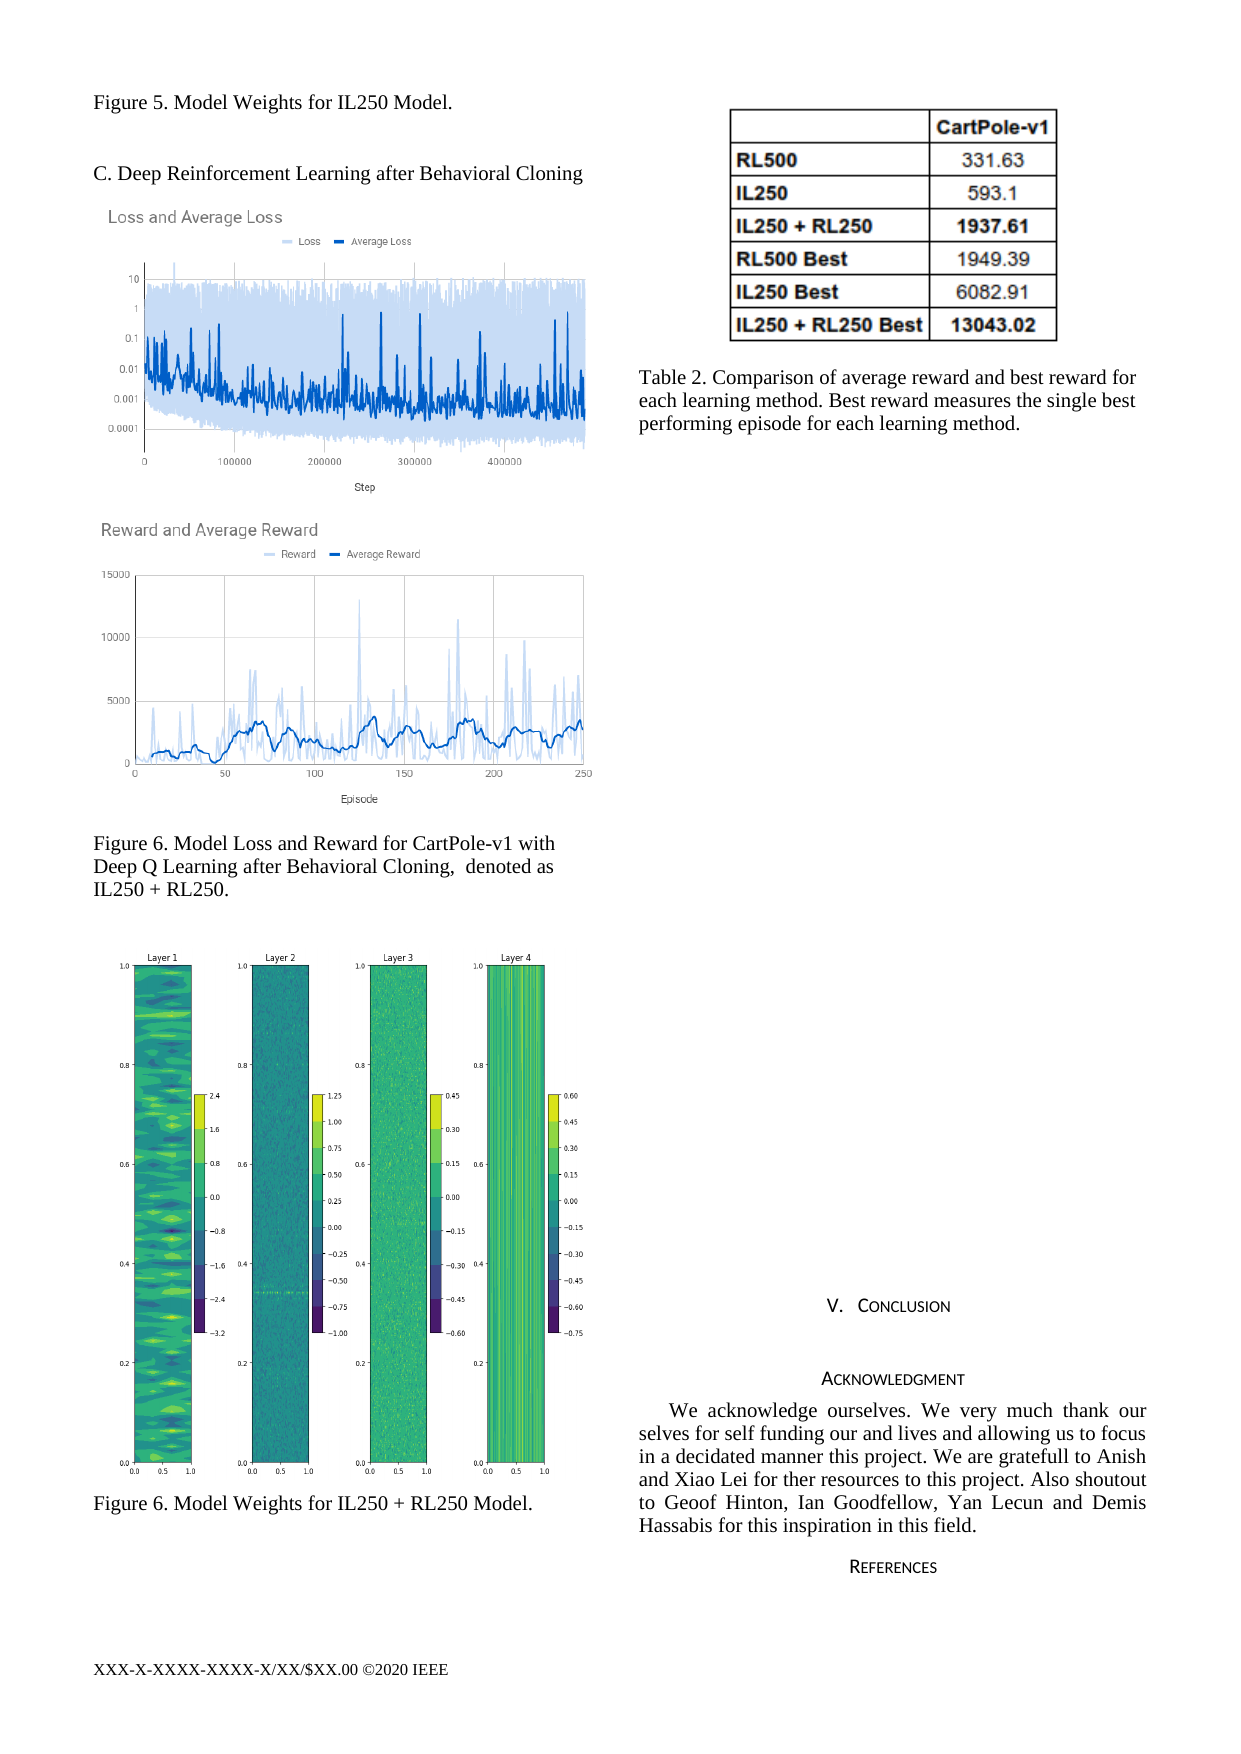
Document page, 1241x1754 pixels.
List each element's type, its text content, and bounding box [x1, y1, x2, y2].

text Figure 5. Model Weights for IL250 Model. [93, 92, 601, 114]
text C. Deep Reinforcement Learning after Behavioral Cloning [93, 162, 601, 185]
picture [92, 194, 601, 501]
text Figure 6. Model Weights for IL250 + RL250 Model. [93, 1479, 601, 1515]
subtitle References [639, 1553, 1147, 1579]
picture [114, 948, 588, 1480]
text Figure 6. Model Loss and Reward for CartPole-v1 with Deep Q Learning after Behavioral Cloning, denoted as IL250 + RL250. [93, 814, 601, 901]
picture [719, 92, 1067, 351]
subtitle Conclusion [639, 1292, 1147, 1318]
subtitle Acknowledgment [639, 1366, 1147, 1391]
picture [92, 513, 599, 820]
text Table 2. Comparison of average reward and best reward for each learning method. Best reward measures the single best performing episode for each learning method. [639, 366, 1147, 435]
text We acknowledge ourselves. We very much thank our selves for self funding our and lives and allowing us to focus in a decidated manner this project. We are gratefull to Anish and Xiao Lei for ther resources to this project. Also shoutout to Geoof Hinton, Ian Goodfellow, Yan Lecun and Demis Hassabis for this inspiration in this field. [639, 1399, 1147, 1537]
